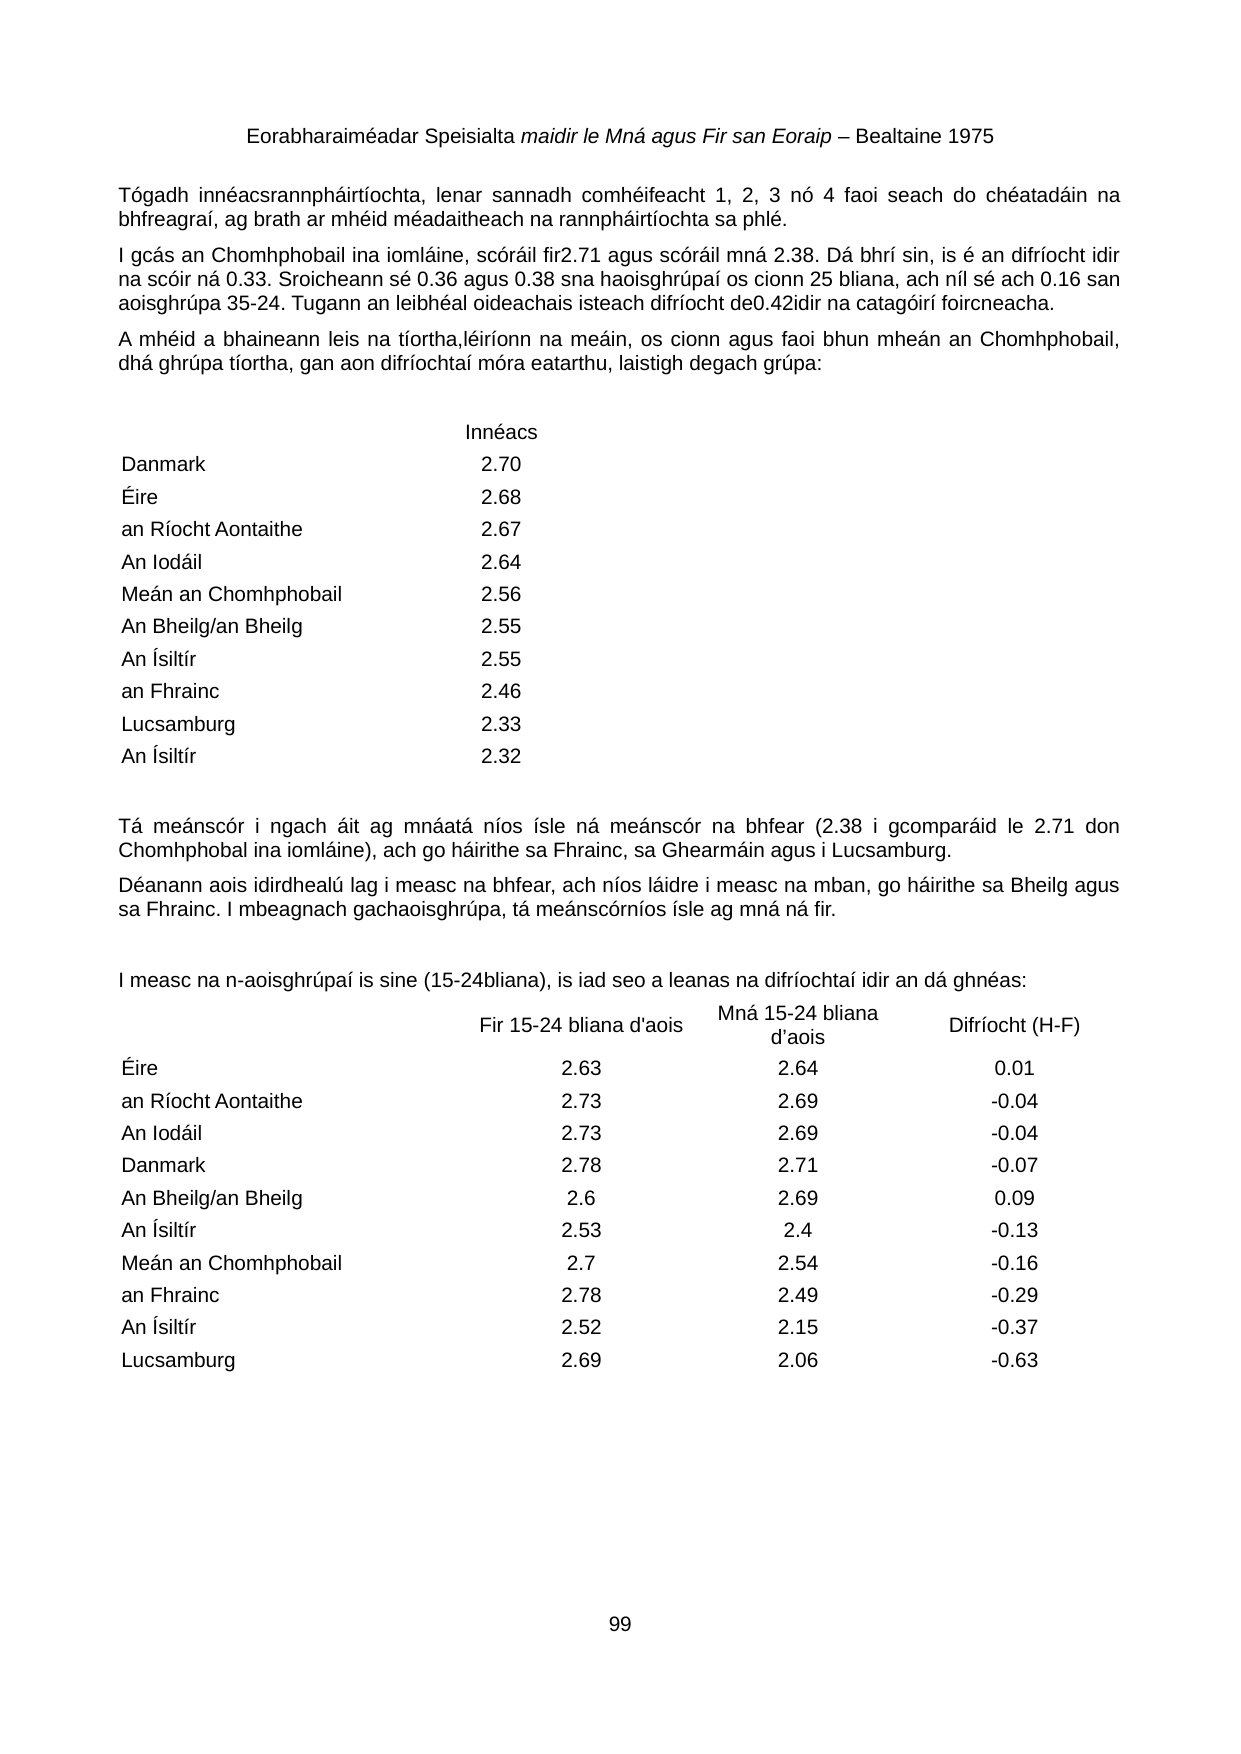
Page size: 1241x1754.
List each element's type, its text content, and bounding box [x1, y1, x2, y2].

table_cell An Ísiltír [118, 643, 432, 675]
table_cell 2,06 [690, 1344, 906, 1376]
table_cell 2,78 [473, 1149, 689, 1181]
table_cell An Iodáil [118, 545, 432, 578]
table_cell -0,16 [906, 1246, 1123, 1279]
table_cell 2,53 [473, 1214, 689, 1246]
table_cell -0,07 [906, 1149, 1123, 1181]
table_cell -0,04 [906, 1117, 1123, 1149]
text Tógadh innéacsrannpháirtíochta, lenar sannadh comhéifeacht 1, 2, 3 nó 4 faoi seach do chéatadáin na bhfreagraí, ag brath ar mhéid méadaitheach na rannpháirtíochta sa phlé. [118, 183, 1122, 231]
table_header Mná 15-24 bliana d’aois [690, 998, 906, 1052]
table_cell 2,55 [432, 643, 570, 675]
table_cell 2,67 [432, 513, 570, 545]
table_cell 2,4 [690, 1214, 906, 1246]
table_cell Meán an Chomhphobail [118, 1246, 473, 1279]
table_cell 0,09 [906, 1181, 1123, 1214]
text I gcás an Chomhphobail ina iomláine, scóráil fir2.71 agus scóráil mná 2.38. Dá bhrí sin, is é an difríocht idir na scóir ná 0.33. Sroicheann sé 0.36 agus 0.38 sna haoisghrúpaí os cionn 25 bliana, ach níl sé ach 0.16 san aoisghrúpa 35-24. Tugann an leibhéal oideachais isteach difríocht de0.42idir na catagóirí foircneacha. [118, 243, 1122, 315]
table_cell Meán an Chomhphobail [118, 578, 432, 610]
text A mhéid a bhaineann leis na tíortha,léiríonn na meáin, os cionn agus faoi bhun mheán an Chomhphobail, dhá ghrúpa tíortha, gan aon difríochtaí móra eatarthu, laistigh degach grúpa: [118, 326, 1122, 374]
table_header Innéacs [432, 416, 570, 448]
table_header Difríocht (H-F) [906, 998, 1123, 1052]
table_cell 2,49 [690, 1279, 906, 1311]
table_cell Lucsamburg [118, 707, 432, 740]
table_cell 2,71 [690, 1149, 906, 1181]
table_cell -0,37 [906, 1311, 1123, 1343]
table_cell 2,73 [473, 1117, 689, 1149]
table_cell -0,63 [906, 1344, 1123, 1376]
table_cell An Ísiltír [118, 740, 432, 772]
table_cell 2,64 [690, 1052, 906, 1084]
table_cell Lucsamburg [118, 1344, 473, 1376]
table_cell 2,15 [690, 1311, 906, 1343]
table_cell an Ríocht Aontaithe [118, 1084, 473, 1117]
table_cell 2,70 [432, 448, 570, 481]
table_header [118, 416, 432, 448]
text I measc na n-aoisghrúpaí is sine (15-24bliana), is iad seo a leanas na difríochtaí idir an dá ghnéas: [118, 968, 1122, 992]
table_cell 2,54 [690, 1246, 906, 1279]
table_cell -0,29 [906, 1279, 1123, 1311]
table_cell An Ísiltír [118, 1311, 473, 1343]
table_cell 2,56 [432, 578, 570, 610]
table_header [118, 998, 473, 1052]
table_cell 2,69 [690, 1181, 906, 1214]
table_header Fir 15-24 bliana d'aois [473, 998, 689, 1052]
table_cell 2,69 [690, 1117, 906, 1149]
table_cell Danmark [118, 448, 432, 481]
table_cell 2,73 [473, 1084, 689, 1117]
table_cell -0,13 [906, 1214, 1123, 1246]
table_cell 2,55 [432, 610, 570, 642]
table_cell 2,7 [473, 1246, 689, 1279]
table_cell 2,6 [473, 1181, 689, 1214]
table_cell 2,78 [473, 1279, 689, 1311]
table_cell Éire [118, 481, 432, 513]
table_cell an Fhrainc [118, 1279, 473, 1311]
text Déanann aois idirdhealú lag i measc na bhfear, ach níos láidre i measc na mban, go háirithe sa Bheilg agus sa Fhrainc. I mbeagnach gachaoisghrúpa, tá meánscórníos ísle ag mná ná fir. [118, 873, 1122, 921]
table_cell 2,52 [473, 1311, 689, 1343]
table_cell 2,64 [432, 545, 570, 578]
table_cell Danmark [118, 1149, 473, 1181]
table_cell An Ísiltír [118, 1214, 473, 1246]
table_cell an Fhrainc [118, 675, 432, 707]
table_cell 2,69 [473, 1344, 689, 1376]
table_cell an Ríocht Aontaithe [118, 513, 432, 545]
table_cell 2,68 [432, 481, 570, 513]
table_cell 2,33 [432, 707, 570, 740]
table_cell 2,69 [690, 1084, 906, 1117]
table_cell 0,01 [906, 1052, 1123, 1084]
table_cell An Bheilg/an Bheilg [118, 1181, 473, 1214]
table_cell -0,04 [906, 1084, 1123, 1117]
table_cell Éire [118, 1052, 473, 1084]
table_cell An Iodáil [118, 1117, 473, 1149]
table_cell 2,32 [432, 740, 570, 772]
table_cell 2,63 [473, 1052, 689, 1084]
table_cell An Bheilg/an Bheilg [118, 610, 432, 642]
table_cell 2,46 [432, 675, 570, 707]
text Tá meánscór i ngach áit ag mnáatá níos ísle ná meánscór na bhfear (2.38 i gcomparáid le 2.71 don Chomhphobal ina iomláine), ach go háirithe sa Fhrainc, sa Ghearmáin agus i Lucsamburg. [118, 813, 1122, 861]
